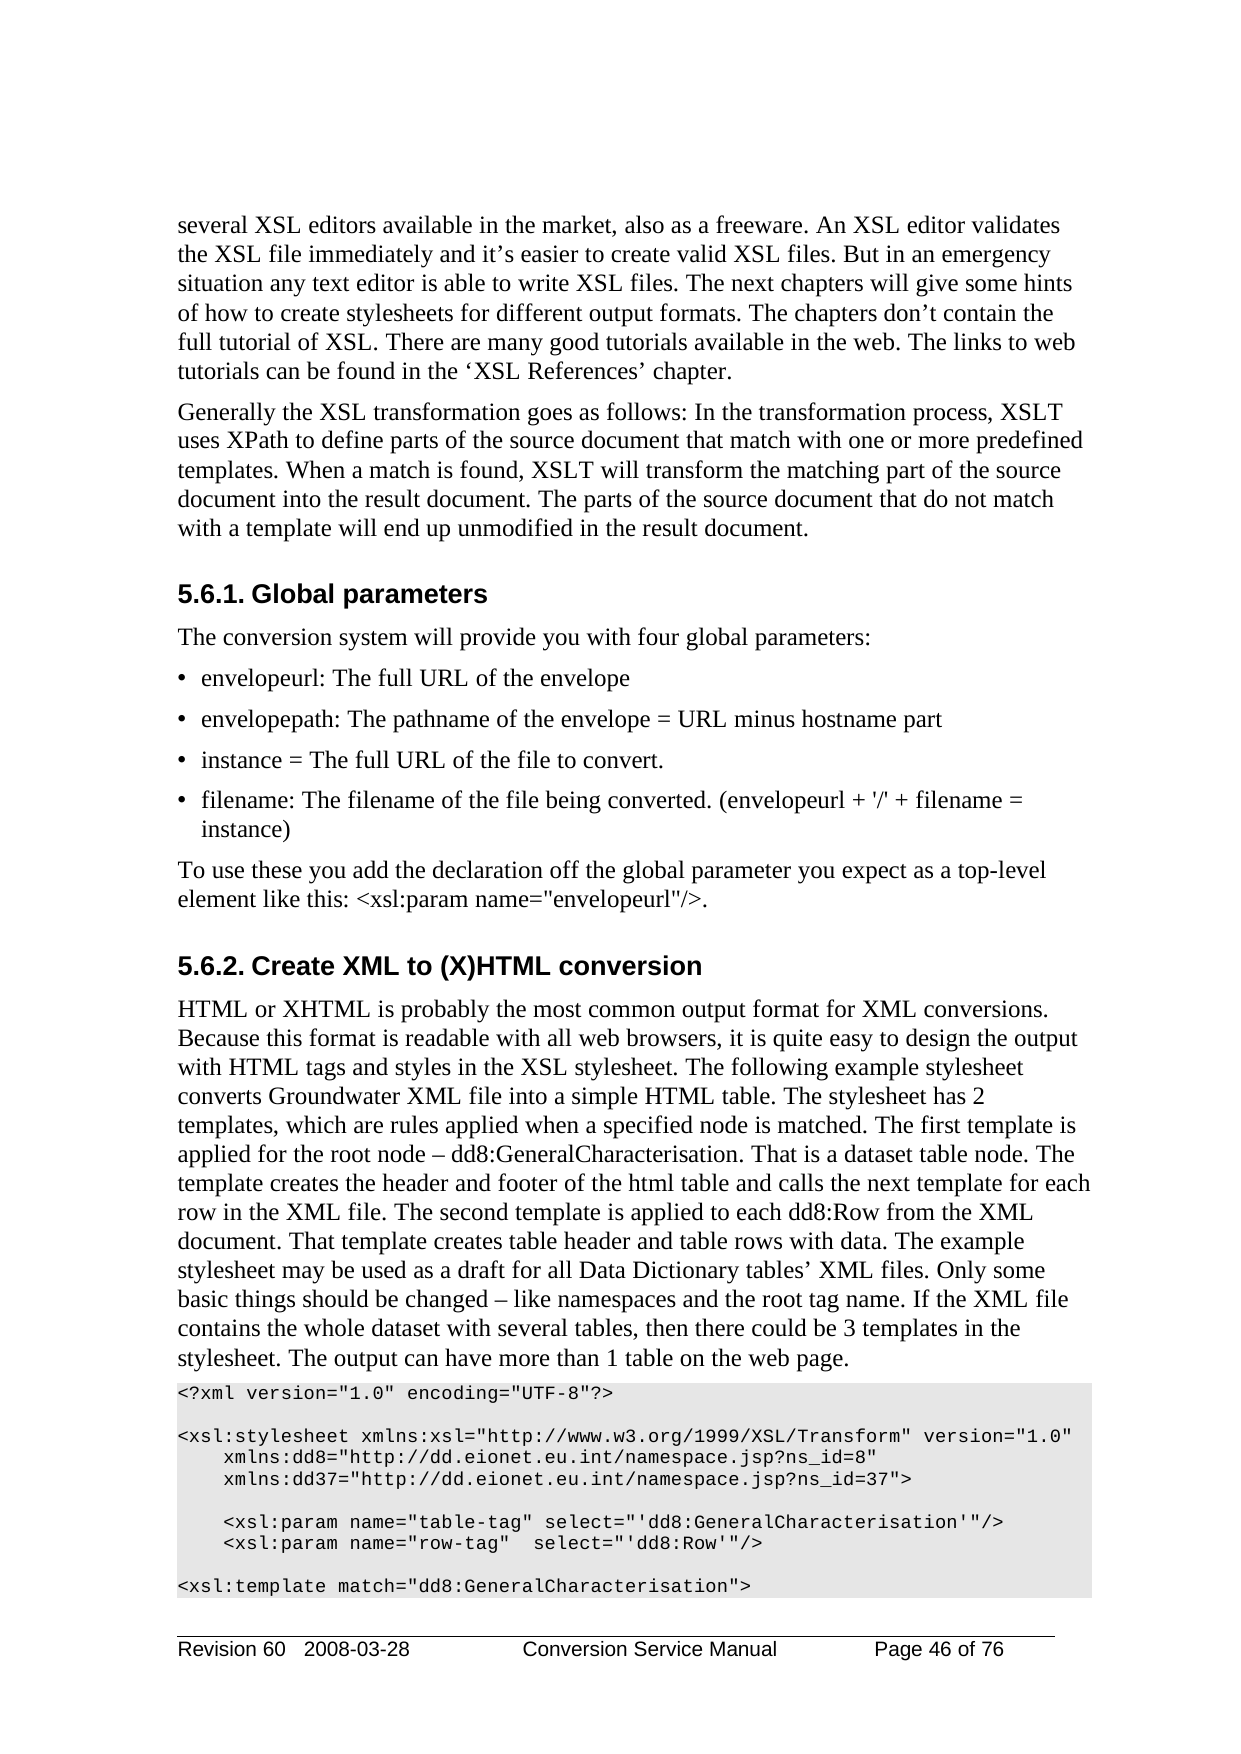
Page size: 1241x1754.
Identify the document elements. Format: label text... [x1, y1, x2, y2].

list <xsl:stylesheet xmlns:xsl="http://www.w3.org/1999/XSL/Transform" version="1.0" [177, 1426, 1092, 1448]
subtitle Create XML to (X)HTML conversion [177, 950, 1092, 981]
subtitle Global parameters [177, 578, 1092, 609]
list xmlns:dd37="http://dd.eionet.eu.int/namespace.jsp?ns_id=37"> [177, 1469, 1092, 1491]
list filename: The filename of the file being converted. (envelopeurl + '/' + filename = instance) [177, 785, 1092, 843]
text Generally the XSL transformation goes as follows: In the transformation process, XSLT uses XPath to define parts of the source document that match with one or more predefined templates. When a match is found, XSLT will transform the matching part of the source document into the result document. The parts of the source document that do not match with a template will end up unmodified in the result document. [177, 396, 1092, 542]
text HTML or XHTML is probably the most common output format for XML conversions. Because this format is readable with all web browsers, it is quite easy to design the output with HTML tags and styles in the XSL stylesheet. The following example stylesheet converts Groundwater XML file into a simple HTML table. The stylesheet has 2 templates, which are rules applied when a specified node is matched. The first template is applied for the root node – dd8:GeneralCharacterisation. That is a dataset table node. The template creates the header and footer of the html table and calls the next template for each row in the XML file. The second template is applied to each dd8:Row from the XML document. That template creates table header and table rows with data. The example stylesheet may be used as a draft for all Data Dictionary tables’ XML files. Only some basic things should be changed – like namespaces and the root tag name. If the XML file contains the whole dataset with several tables, then there could be 3 templates in the stylesheet. The output can have more than 1 table on the web page. [177, 994, 1092, 1371]
list envelopepath: The pathname of the envelope = URL minus hostname part [177, 704, 1092, 733]
text To use these you add the declaration off the global parameter you expect as a top-level element like this: <xsl:param name="envelopeurl"/>. [177, 855, 1092, 913]
text several XSL editors available in the market, also as a freeware. An XSL editor validates the XSL file immediately and it’s easier to create valid XSL files. But in an emergency situation any text editor is able to write XSL files. The next chapters will give some hints of how to create stylesheets for different output formats. The chapters don’t contain the full tutorial of XSL. There are many good tutorials available in the web. The links to web tutorials can be found in the ‘XSL References’ chapter. [177, 210, 1092, 384]
list envelopeurl: The full URL of the envelope [177, 663, 1092, 692]
list <xsl:template match="dd8:GeneralCharacterisation"> [177, 1576, 1092, 1598]
list instance = The full URL of the file to convert. [177, 744, 1092, 773]
list xmlns:dd8="http://dd.eionet.eu.int/namespace.jsp?ns_id=8" [177, 1448, 1092, 1469]
list <xsl:param name="table-tag" select="'dd8:GeneralCharacterisation'"/> [177, 1512, 1092, 1533]
list <xsl:param name="row-tag" select="'dd8:Row'"/> [177, 1533, 1092, 1555]
text The conversion system will provide you with four global parameters: [177, 622, 1092, 651]
list <?xml version="1.0" encoding="UTF-8"?> [177, 1383, 1092, 1405]
